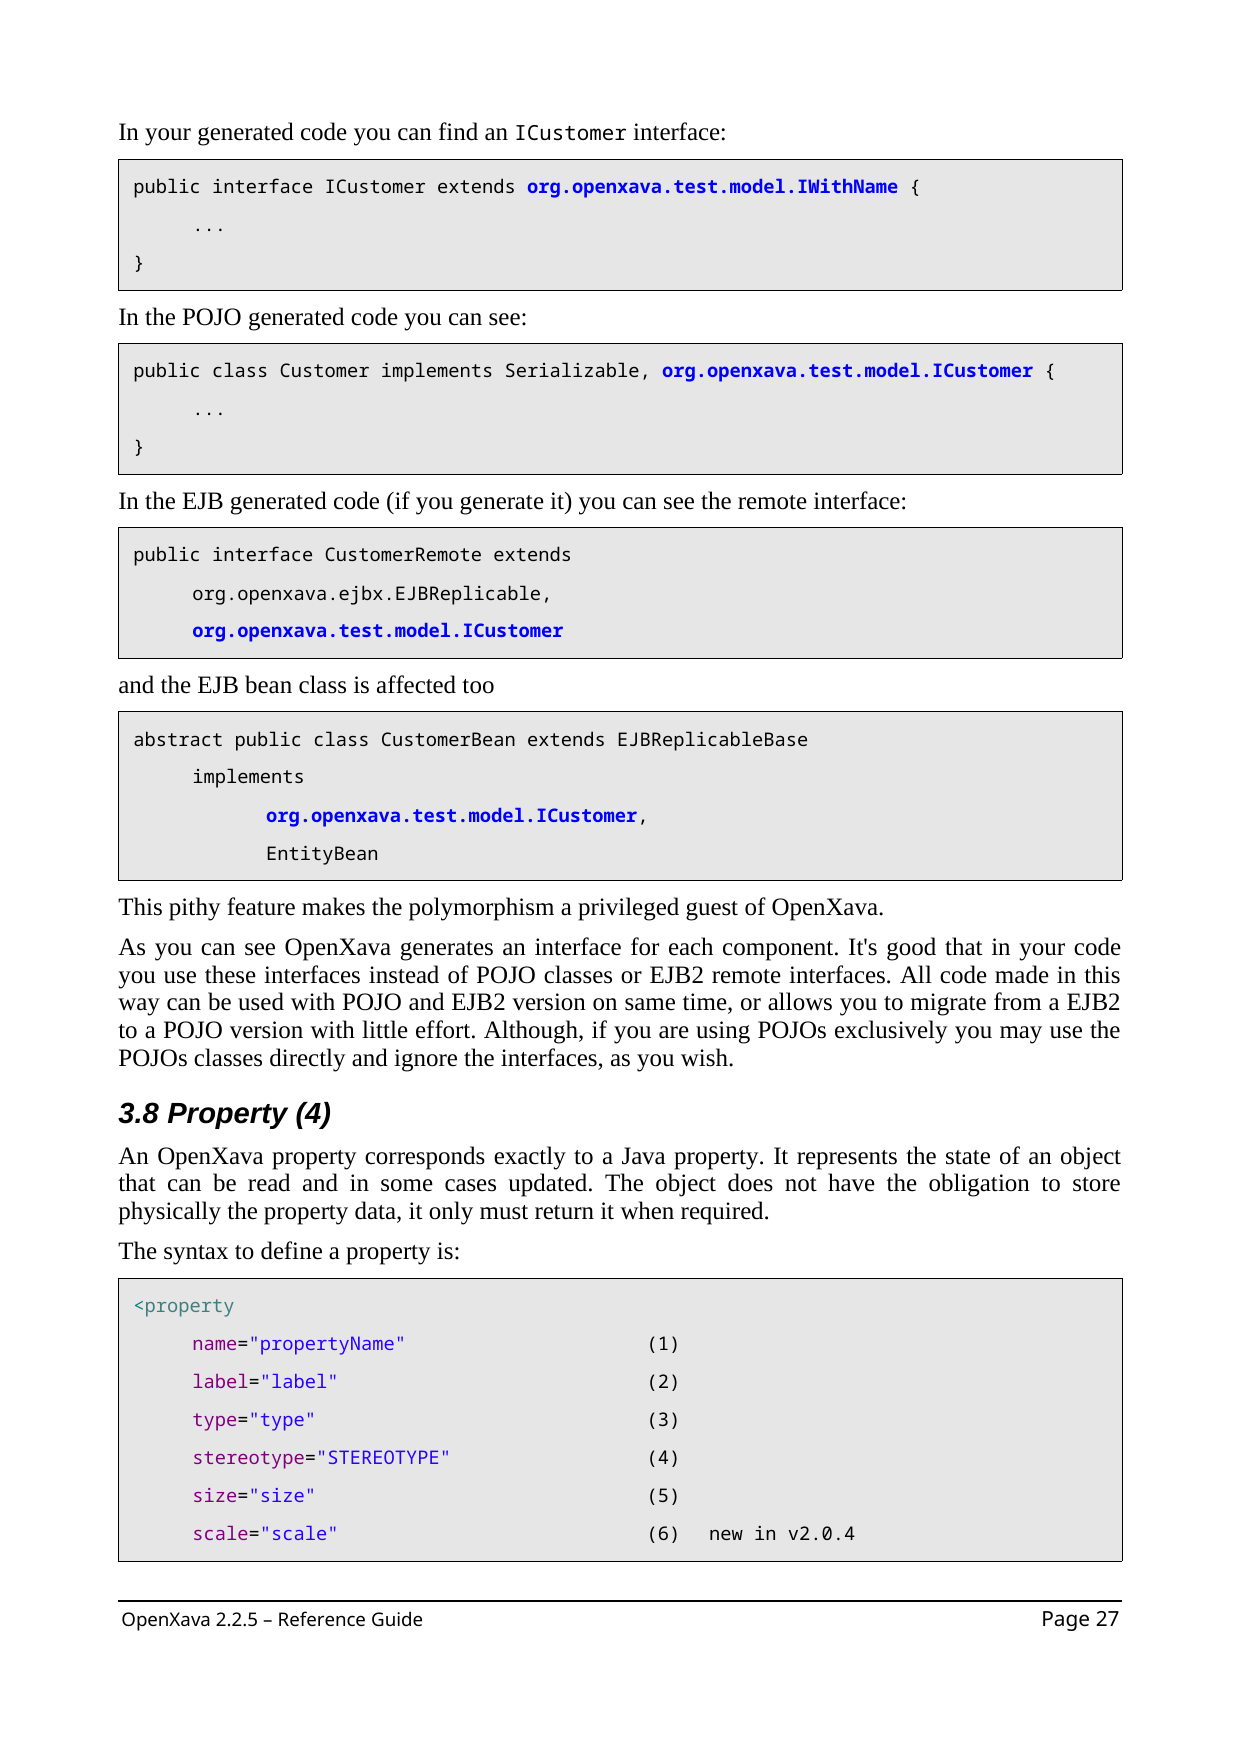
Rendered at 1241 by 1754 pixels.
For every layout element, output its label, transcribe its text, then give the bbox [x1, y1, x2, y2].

text public interface CustomerRemote extends [119, 528, 1122, 565]
text The syntax to define a property is: [118, 1237, 1122, 1265]
text In the EJB generated code (if you generate it) you can see the remote interface: [118, 487, 1122, 514]
text name="propertyName" (1) [119, 1316, 1122, 1354]
text org.openxava.test.model.ICustomer, [119, 787, 1122, 825]
text scale="scale" (6) new in v2.0.4 [119, 1506, 1122, 1561]
text public interface ICustomer extends org.openxava.test.model.IWithName { [119, 160, 1122, 197]
text ... [119, 197, 1122, 235]
text ... [119, 381, 1122, 419]
text In your generated code you can find an ICustomer interface: [118, 118, 1122, 146]
text As you can see OpenXava generates an interface for each component. It's good that in your code you use these interfaces instead of POJO classes or EJB2 remote interfaces. All code made in this way can be used with POJO and EJB2 version on same time, or allows you to migrate from a EJB2 to a POJO version with little effort. Although, if you are using POJOs exclusively you may use the POJOs classes directly and ignore the interfaces, as you wish. [118, 933, 1122, 1072]
text public class Customer implements Serializable, org.openxava.test.model.ICustomer { [119, 344, 1122, 381]
text size="size" (5) [119, 1468, 1122, 1506]
text In the POJO generated code you can see: [118, 303, 1122, 330]
text implements [119, 749, 1122, 787]
text and the EJB bean class is affected too [118, 671, 1122, 698]
text An OpenXava property corresponds exactly to a Java property. It represents the state of an object that can be read and in some cases updated. The object does not have the obligation to store physically the property data, it only must return it when required. [118, 1142, 1122, 1225]
text EntityBean [119, 825, 1122, 880]
text <property [119, 1279, 1122, 1316]
text } [119, 419, 1122, 474]
text org.openxava.ejbx.EJBReplicable, [119, 565, 1122, 603]
text type="type" (3) [119, 1392, 1122, 1430]
text abstract public class CustomerBean extends EJBReplicableBase [119, 712, 1122, 749]
text } [119, 235, 1122, 290]
text label="label" (2) [119, 1354, 1122, 1392]
text org.openxava.test.model.ICustomer [119, 603, 1122, 658]
text This pithy feature makes the polymorphism a privileged guest of OpenXava. [118, 893, 1122, 921]
subtitle Property (4) [118, 1097, 1122, 1129]
text stereotype="STEREOTYPE" (4) [119, 1430, 1122, 1468]
